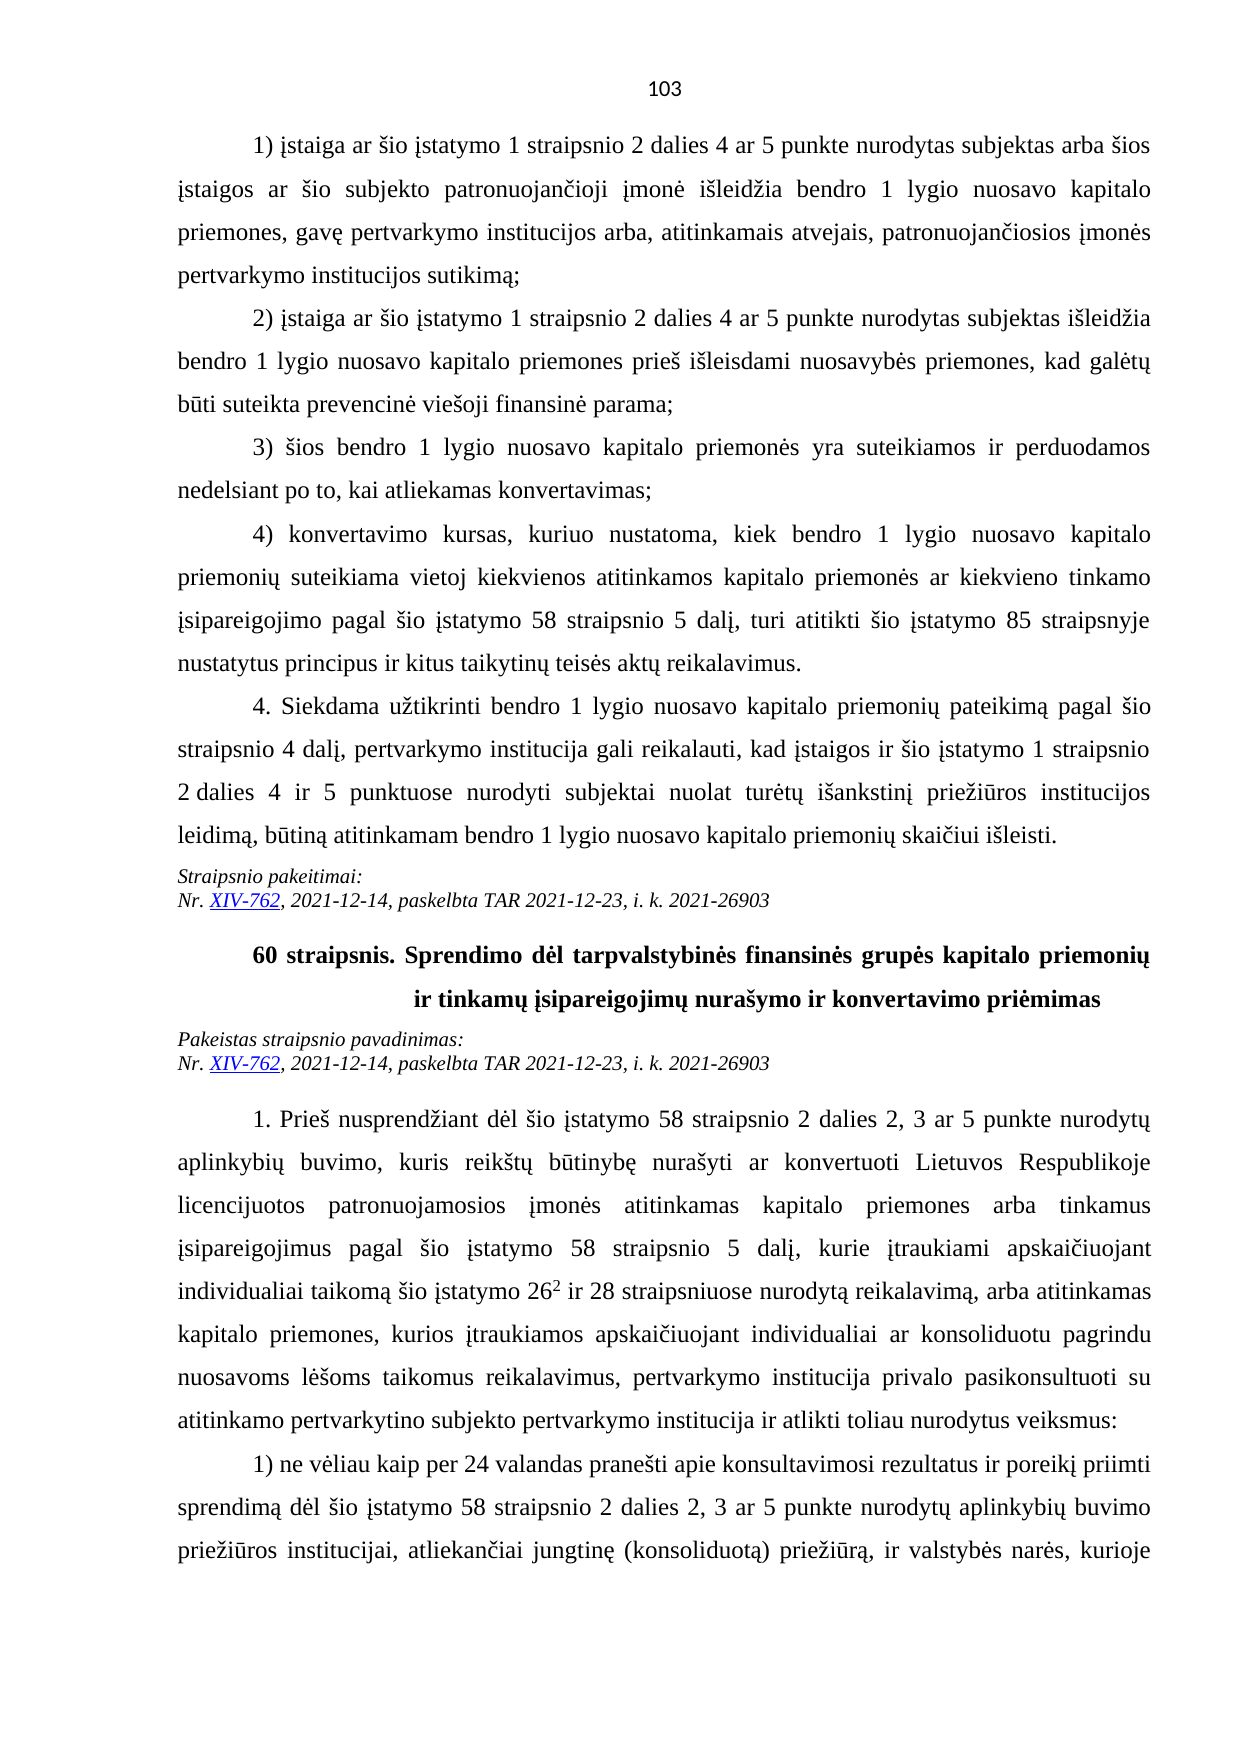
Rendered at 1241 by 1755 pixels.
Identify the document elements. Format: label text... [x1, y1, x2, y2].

text Nr. XIV-762, 2021-12-14, paskelbta TAR 2021-12-23, i. k. 2021-26903 [177, 1051, 1152, 1075]
text 60 straipsnis. Sprendimo dėl tarpvalstybinės finansinės grupės kapitalo priemonių ir tinkamų įsipareigojimų nurašymo ir konvertavimo priėmimas [252, 941, 1152, 1012]
text 1. Prieš nusprendžiant dėl šio įstatymo 58 straipsnio 2 dalies 2, 3 ar 5 punkte nurodytų aplinkybių buvimo, kuris reikštų būtinybę nurašyti ar konvertuoti Lietuvos Respublikoje licencijuotos patronuojamosios įmonės atitinkamas kapitalo priemones arba tinkamus įsipareigojimus pagal šio įstatymo 58 straipsnio 5 dalį, kurie įtraukiami apskaičiuojant individualiai taikomą šio įstatymo 262 ir 28 straipsniuose nurodytą reikalavimą, arba atitinkamas kapitalo priemones, kurios įtraukiamos apskaičiuojant individualiai ar konsoliduotu pagrindu nuosavoms lėšoms taikomus reikalavimus, pertvarkymo institucija privalo pasikonsultuoti su atitinkamo pertvarkytino subjekto pertvarkymo institucija ir atlikti toliau nurodytus veiksmus: [177, 1104, 1152, 1434]
text 1) įstaiga ar šio įstatymo 1 straipsnio 2 dalies 4 ar 5 punkte nurodytas subjektas arba šios įstaigos ar šio subjekto patronuojančioji įmonė išleidžia bendro 1 lygio nuosavo kapitalo priemones, gavę pertvarkymo institucijos arba, atitinkamais atvejais, patronuojančiosios įmonės pertvarkymo institucijos sutikimą; [177, 131, 1152, 289]
text 2) įstaiga ar šio įstatymo 1 straipsnio 2 dalies 4 ar 5 punkte nurodytas subjektas išleidžia bendro 1 lygio nuosavo kapitalo priemones prieš išleisdami nuosavybės priemones, kad galėtų būti suteikta prevencinė viešoji finansinė parama; [177, 303, 1152, 418]
text Pakeistas straipsnio pavadinimas: [177, 1027, 1152, 1051]
text 4) konvertavimo kursas, kuriuo nustatoma, kiek bendro 1 lygio nuosavo kapitalo priemonių suteikiama vietoj kiekvienos atitinkamos kapitalo priemonės ar kiekvieno tinkamo įsipareigojimo pagal šio įstatymo 58 straipsnio 5 dalį, turi atitikti šio įstatymo 85 straipsnyje nustatytus principus ir kitus taikytinų teisės aktų reikalavimus. [177, 519, 1152, 677]
text 3) šios bendro 1 lygio nuosavo kapitalo priemonės yra suteikiamos ir perduodamos nedelsiant po to, kai atliekamas konvertavimas; [177, 432, 1152, 504]
text 4. Siekdama užtikrinti bendro 1 lygio nuosavo kapitalo priemonių pateikimą pagal šio straipsnio 4 dalį, pertvarkymo institucija gali reikalauti, kad įstaigos ir šio įstatymo 1 straipsnio 2 dalies 4 ir 5 punktuose nurodyti subjektai nuolat turėtų išankstinį priežiūros institucijos leidimą, būtiną atitinkamam bendro 1 lygio nuosavo kapitalo priemonių skaičiui išleisti. [177, 691, 1152, 849]
text Nr. XIV-762, 2021-12-14, paskelbta TAR 2021-12-23, i. k. 2021-26903 [177, 888, 1152, 912]
text Straipsnio pakeitimai: [177, 864, 1152, 888]
text 1) ne vėliau kaip per 24 valandas pranešti apie konsultavimosi rezultatus ir poreikį priimti sprendimą dėl šio įstatymo 58 straipsnio 2 dalies 2, 3 ar 5 punkte nurodytų aplinkybių buvimo priežiūros institucijai, atliekančiai jungtinę (konsoliduotą) priežiūrą, ir valstybės narės, kurioje [177, 1449, 1152, 1564]
